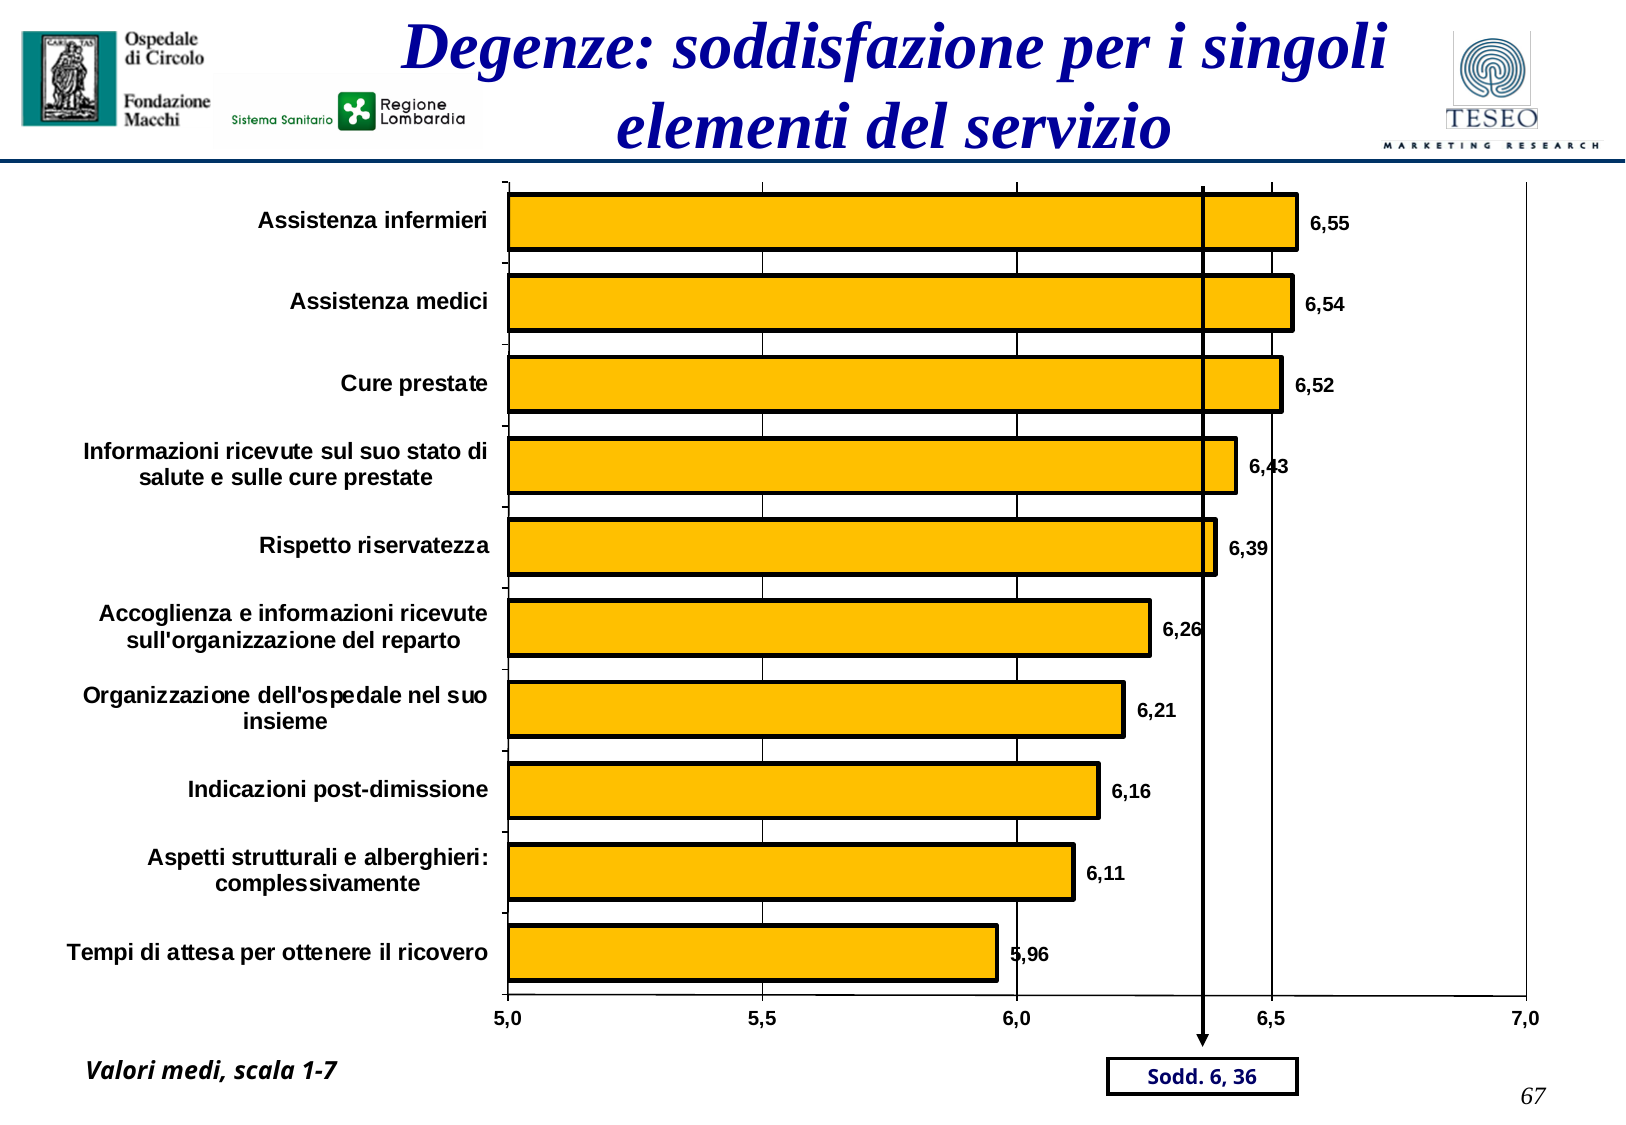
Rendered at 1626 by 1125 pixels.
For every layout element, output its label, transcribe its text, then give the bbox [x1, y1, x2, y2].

picture [21, 31, 483, 149]
picture [52, 173, 1573, 1058]
text_box Degenze: soddisfazione per i singoli elementi del servizio [351, 18, 1439, 144]
text_box Valori medi, scala 1-7 [9, 1046, 352, 1093]
picture [1381, 31, 1604, 149]
text_box Sodd. 6, 36 [1107, 1058, 1297, 1094]
